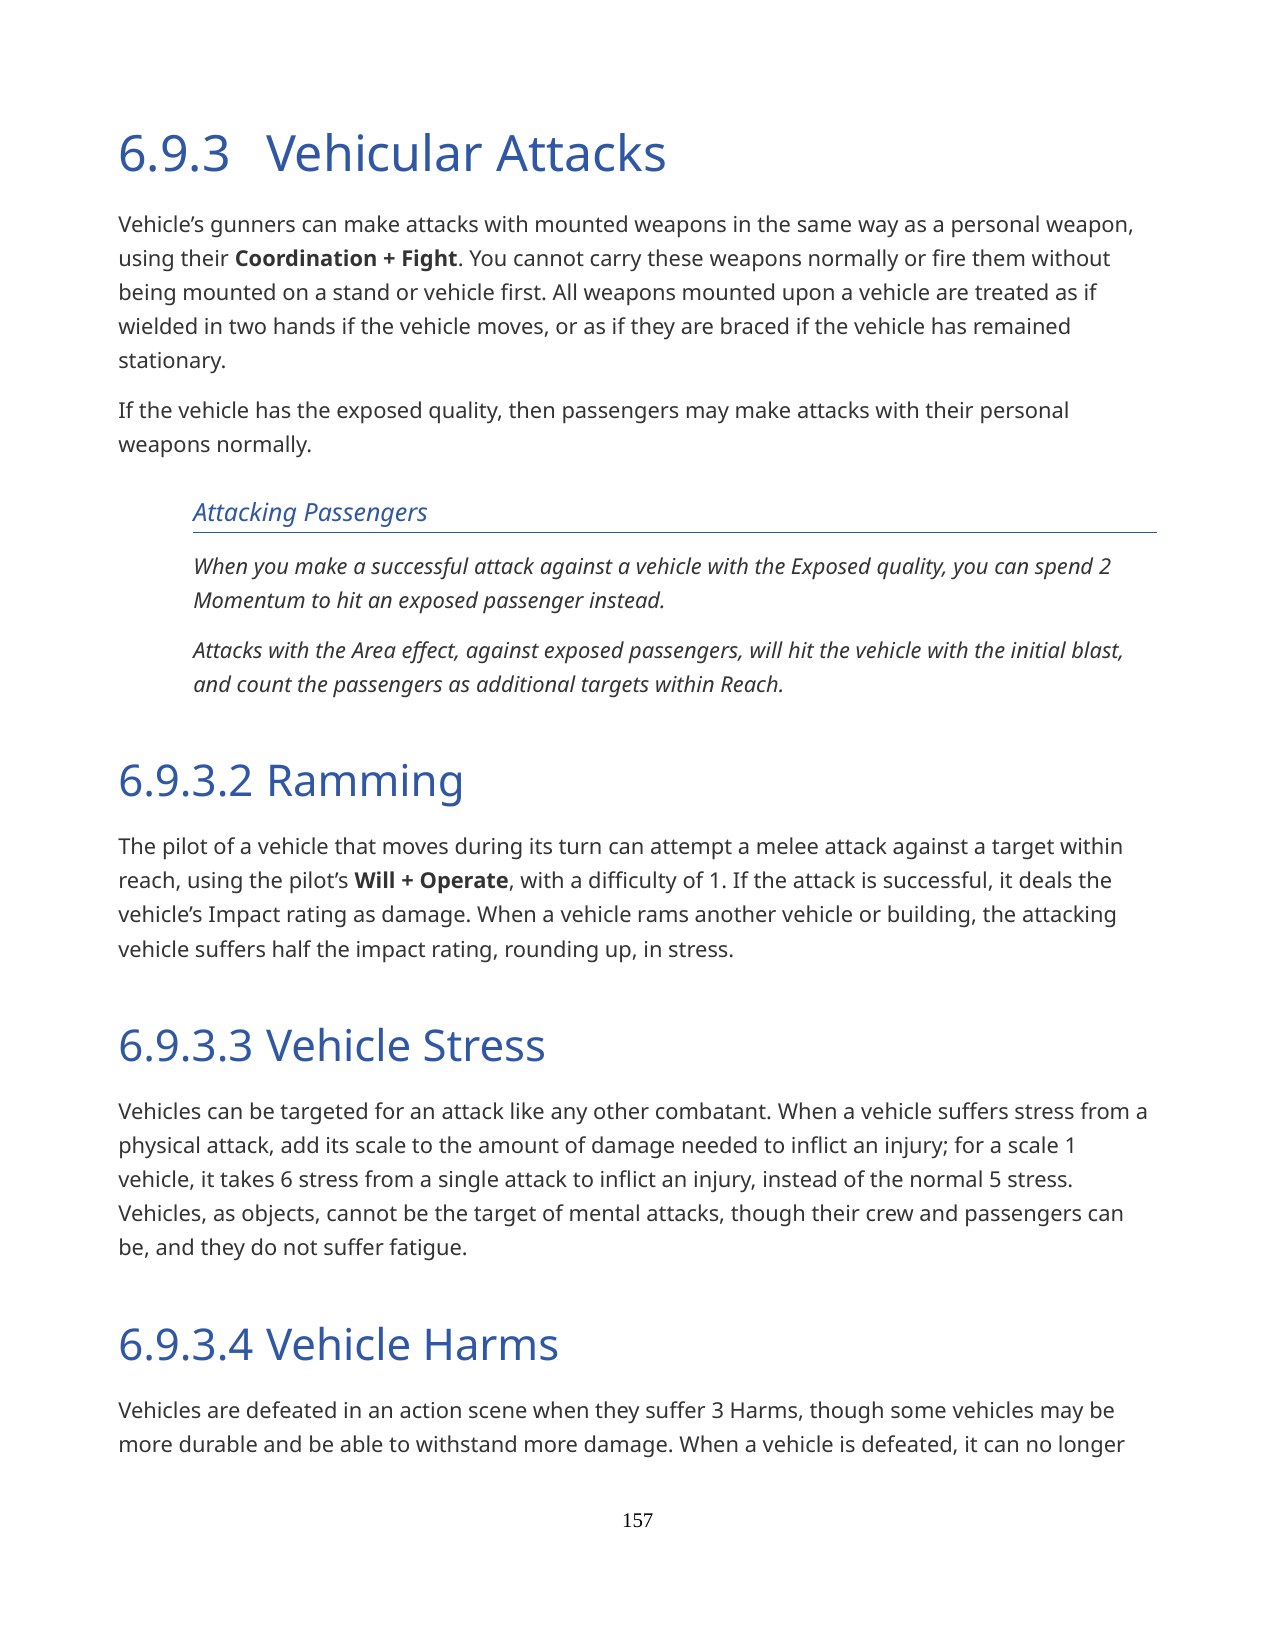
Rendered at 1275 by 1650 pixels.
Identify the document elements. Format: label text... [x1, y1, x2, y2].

subtitle Vehicle Harms [118, 1313, 1157, 1373]
subtitle Attacking Passengers [193, 495, 1157, 532]
text Vehicle’s gunners can make attacks with mounted weapons in the same way as a personal weapon, using their Coordination + Fight. You cannot carry these weapons normally or fire them without being mounted on a stand or vehicle first. All weapons mounted upon a vehicle are treated as if wielded in two hands if the vehicle moves, or as if they are braced if the vehicle has remained stationary. [118, 209, 1157, 375]
text When you make a successful attack against a vehicle with the Exposed quality, you can spend 2 Momentum to hit an exposed passenger instead. [193, 551, 1157, 615]
text If the vehicle has the exposed quality, then passengers may make attacks with their personal weapons normally. [118, 395, 1157, 459]
text Vehicles are defeated in an action scene when they suffer 3 Harms, though some vehicles may be more durable and be able to withstand more damage. When a vehicle is defeated, it can no longer [118, 1394, 1157, 1458]
text The pilot of a vehicle that moves during its turn can attempt a melee attack against a target within reach, using the pilot’s Will + Operate, with a difficulty of 1. If the attack is successful, it deals the vehicle’s Impact rating as damage. When a vehicle rams another vehicle or building, the attacking vehicle suffers half the impact rating, rounding up, in stress. [118, 831, 1157, 963]
text Vehicles can be targeted for an attack like any other combatant. When a vehicle suffers stress from a physical attack, add its scale to the amount of damage needed to inflict an injury; for a scale 1 vehicle, it takes 6 stress from a single attack to inflict an injury, instead of the normal 5 stress. Vehicles, as objects, cannot be the target of mental attacks, though their crew and passengers can be, and they do not suffer fatigue. [118, 1096, 1157, 1262]
subtitle Ramming [118, 750, 1157, 809]
text Attacks with the Area effect, against exposed passengers, will hit the vehicle with the initial blast, and count the passengers as additional targets within Reach. [193, 635, 1157, 699]
subtitle Vehicular Attacks [118, 118, 1157, 186]
subtitle Vehicle Stress [118, 1014, 1157, 1074]
